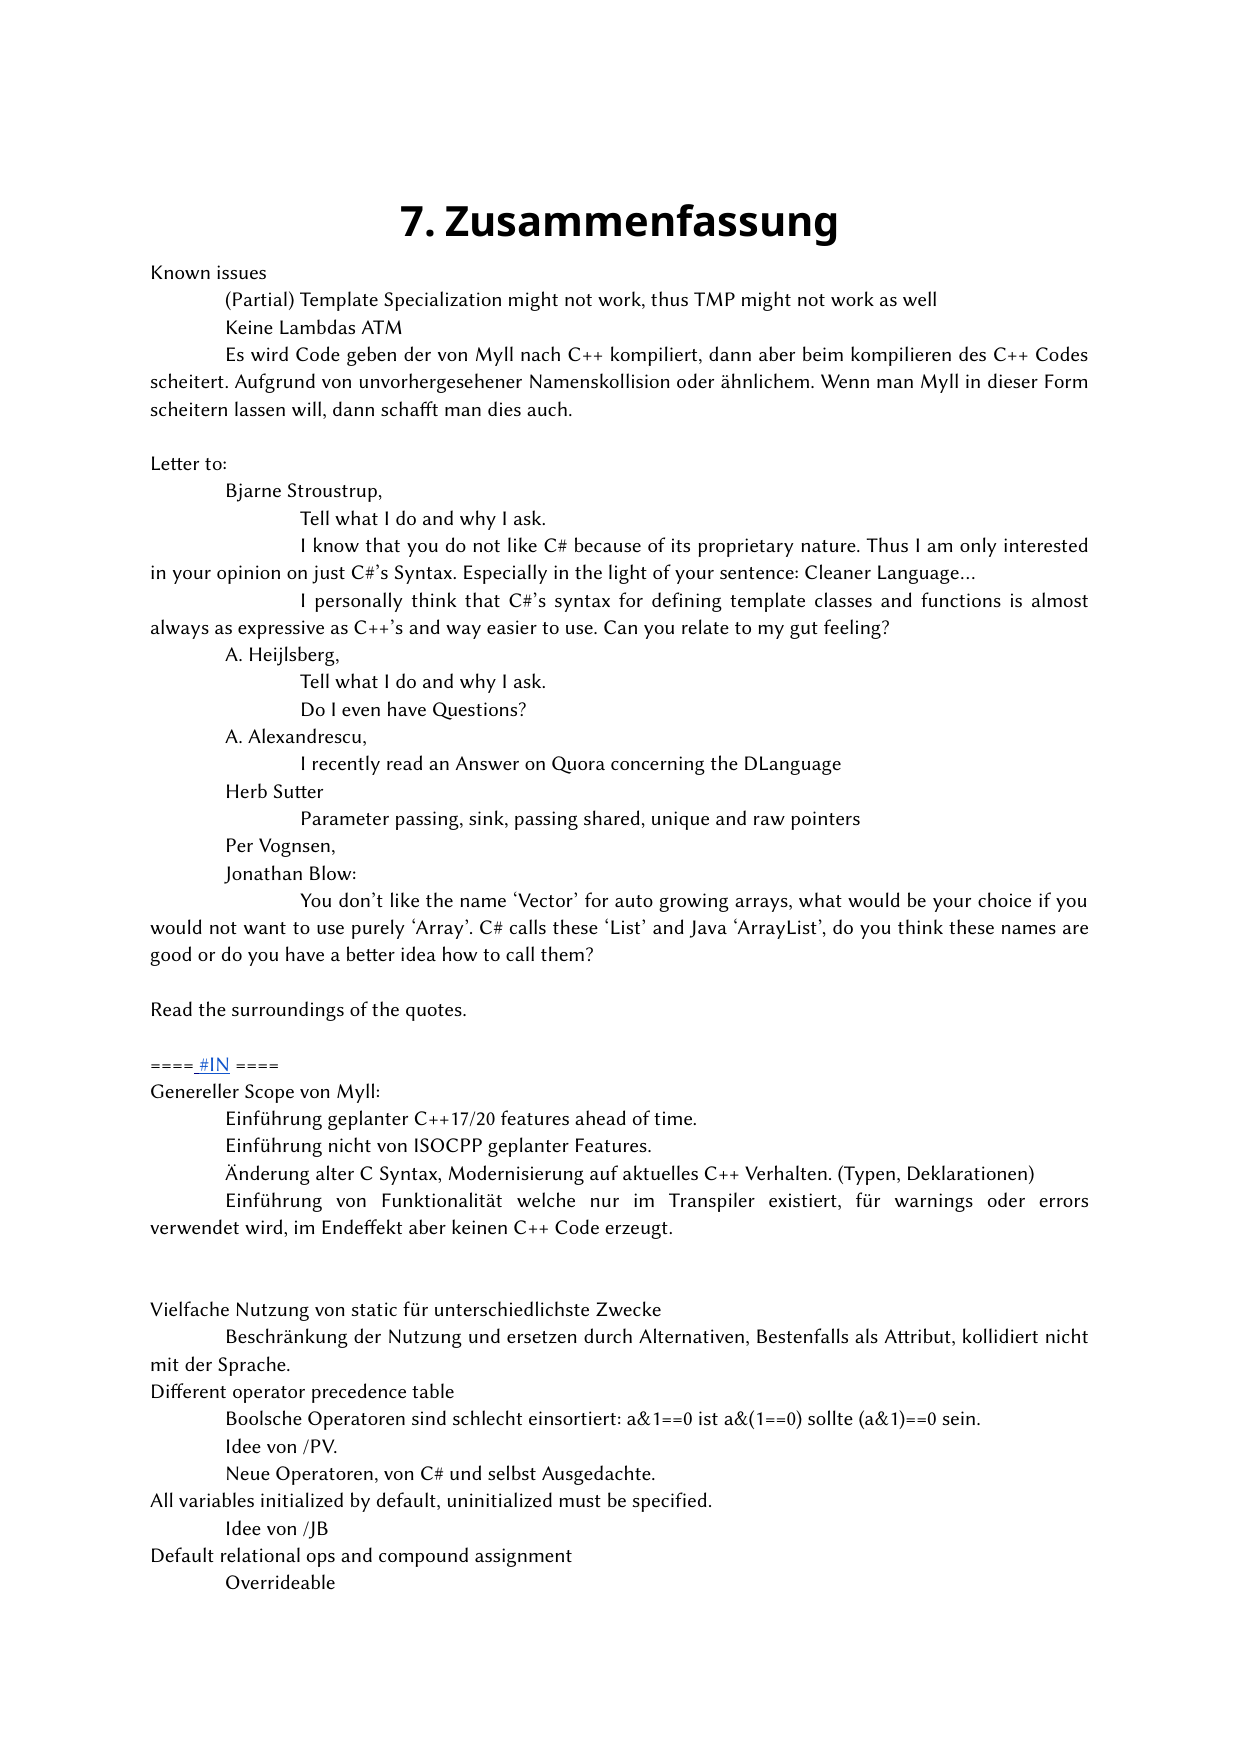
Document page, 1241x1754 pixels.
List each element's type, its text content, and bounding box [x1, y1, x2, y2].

text Beschränkung der Nutzung und ersetzen durch Alternativen, Bestenfalls als Attribut, kollidiert nicht mit der Sprache. [150, 1325, 1090, 1376]
text Boolsche Operatoren sind schlecht einsortiert: a&1==0 ist a&(1==0) sollte (a&1)==0 sein. [150, 1407, 1090, 1431]
text Einführung nicht von ISOCPP geplanter Features. [150, 1134, 1090, 1158]
text A. Heijlsberg, [150, 643, 1090, 667]
text All variables initialized by default, uninitialized must be specified. [150, 1489, 1090, 1513]
text Einführung von Funktionalität welche nur im Transpiler existiert, für warnings oder errors verwendet wird, im Endeffekt aber keinen C++ Code erzeugt. [150, 1189, 1090, 1240]
text Known issues [150, 261, 1090, 285]
text I recently read an Answer on Quora concerning the DLanguage [225, 752, 1090, 776]
subtitle Zusammenfassung [150, 192, 1090, 248]
text Bjarne Stroustrup, [150, 479, 1090, 503]
text Herb Sutter [225, 779, 1090, 803]
text Änderung alter C Syntax, Modernisierung auf aktuelles C++ Verhalten. (Typen, Deklarationen) [150, 1162, 1090, 1185]
text Es wird Code geben der von Myll nach C++ kompiliert, dann aber beim kompilieren des C++ Codes scheitert. Aufgrund von unvorhergesehener Namenskollision oder ähnlichem. Wenn man Myll in dieser Form scheitern lassen will, dann schafft man dies auch. [150, 343, 1090, 421]
text Neue Operatoren, von C# und selbst Ausgedachte. [150, 1462, 1090, 1486]
text A. Alexandrescu, [225, 725, 1090, 749]
text I personally think that C#’s syntax for defining template classes and functions is almost always as expressive as C++’s and way easier to use. Can you relate to my gut feeling? [150, 588, 1090, 639]
text Parameter passing, sink, passing shared, unique and raw pointers [225, 807, 1090, 831]
text (Partial) Template Specialization might not work, thus TMP might not work as well [150, 288, 1090, 312]
text Per Vognsen, [225, 834, 1090, 858]
text Default relational ops and compound assignment [150, 1544, 1090, 1567]
text Letter to: [150, 452, 1090, 476]
text You don’t like the name ‘Vector’ for auto growing arrays, what would be your choice if you would not want to use purely ‘Array’. C# calls these ‘List’ and Java ‘ArrayList’, do you think these names are good or do you have a better idea how to call them? [150, 889, 1090, 967]
text ==== #IN ==== [150, 1052, 1090, 1076]
text Overrideable [150, 1571, 1090, 1595]
text Read the surroundings of the quotes. [150, 998, 1090, 1022]
text Einführung geplanter C++17/20 features ahead of time. [150, 1107, 1090, 1131]
text Jonathan Blow: [150, 861, 1090, 885]
text Genereller Scope von Myll: [150, 1080, 1090, 1103]
text I know that you do not like C# because of its proprietary nature. Thus I am only interested in your opinion on just C#’s Syntax. Especially in the light of your sentence: Cleaner Language… [150, 534, 1090, 585]
text Different operator precedence table [150, 1380, 1090, 1404]
text Tell what I do and why I ask. [150, 670, 1090, 694]
text Keine Lambdas ATM [150, 316, 1090, 339]
text Idee von /PV. [150, 1434, 1090, 1458]
text Do I even have Questions? [150, 698, 1090, 721]
text Vielfache Nutzung von static für unterschiedlichste Zwecke [150, 1298, 1090, 1322]
text Idee von /JB [150, 1516, 1090, 1540]
text Tell what I do and why I ask. [150, 507, 1090, 530]
